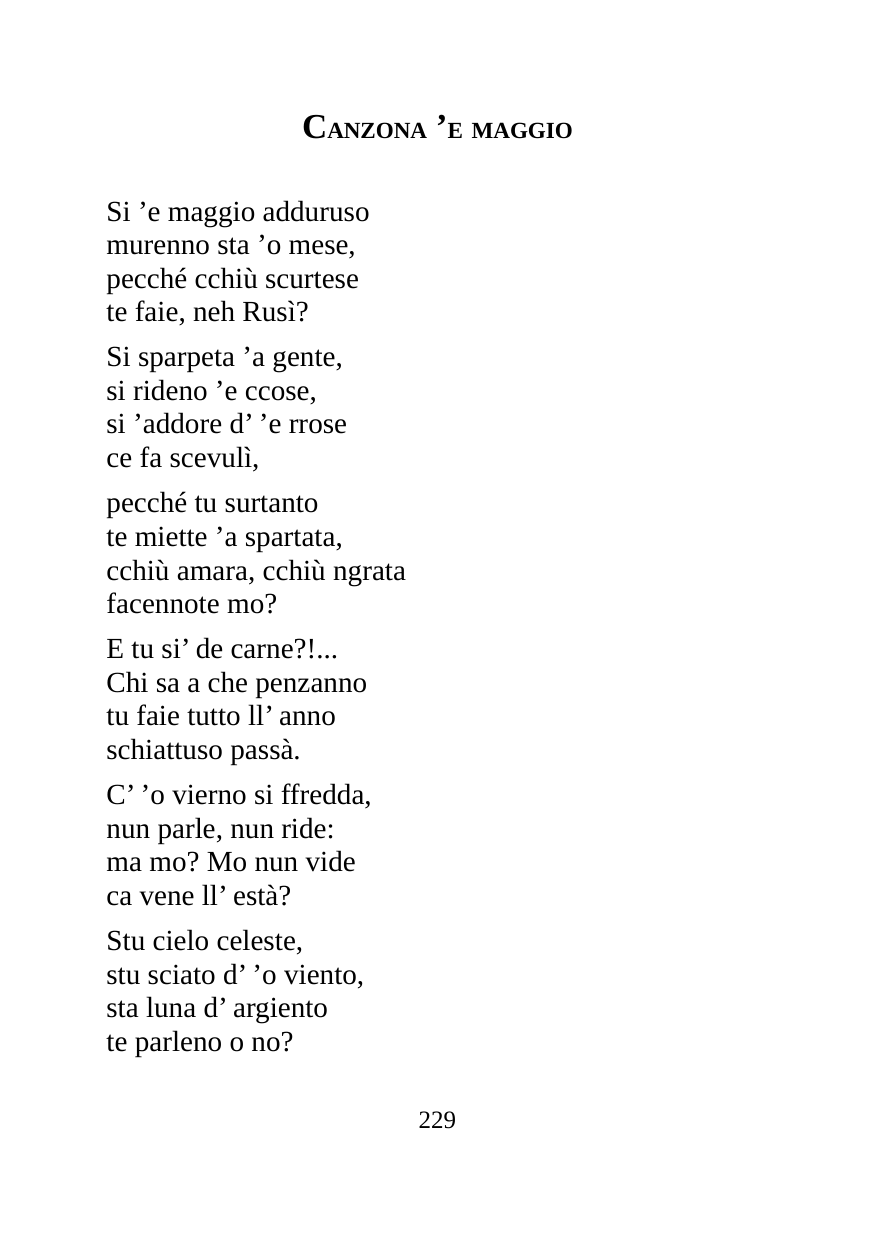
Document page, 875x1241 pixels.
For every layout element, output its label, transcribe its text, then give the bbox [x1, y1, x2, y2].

subtitle Canzona ’e maggio [106, 106, 768, 146]
text stu sciato d’ ’o viento, [106, 957, 768, 990]
text ce fa scevulì, [106, 440, 768, 474]
text te parleno o no? [106, 1024, 768, 1057]
text te miette ’a spartata, [106, 519, 768, 553]
text schiattuso passà. [106, 732, 768, 766]
text murenno sta ’o mese, [106, 227, 768, 261]
text Stu cielo celeste, [106, 923, 768, 957]
text facennote mo? [106, 586, 768, 620]
text Si ’e maggio adduruso [106, 194, 768, 227]
text E tu si’ de carne?!... [106, 631, 768, 665]
text cchiù amara, cchiù ngrata [106, 553, 768, 586]
text pecché tu surtanto [106, 486, 768, 519]
text tu faie tutto ll’ anno [106, 698, 768, 732]
text te faie, neh Rusì? [106, 294, 768, 328]
text C’ ’o vierno si ffredda, [106, 777, 768, 811]
text ma mo? Mo nun vide [106, 844, 768, 878]
text si rideno ’e ccose, [106, 373, 768, 407]
text nun parle, nun ride: [106, 811, 768, 844]
text si ’addore d’ ’e rrose [106, 407, 768, 440]
text Si sparpeta ’a gente, [106, 339, 768, 373]
text pecché cchiù scurtese [106, 261, 768, 294]
text Chi sa a che penzanno [106, 665, 768, 698]
text ca vene ll’ està? [106, 878, 768, 912]
text sta luna d’ argiento [106, 990, 768, 1024]
